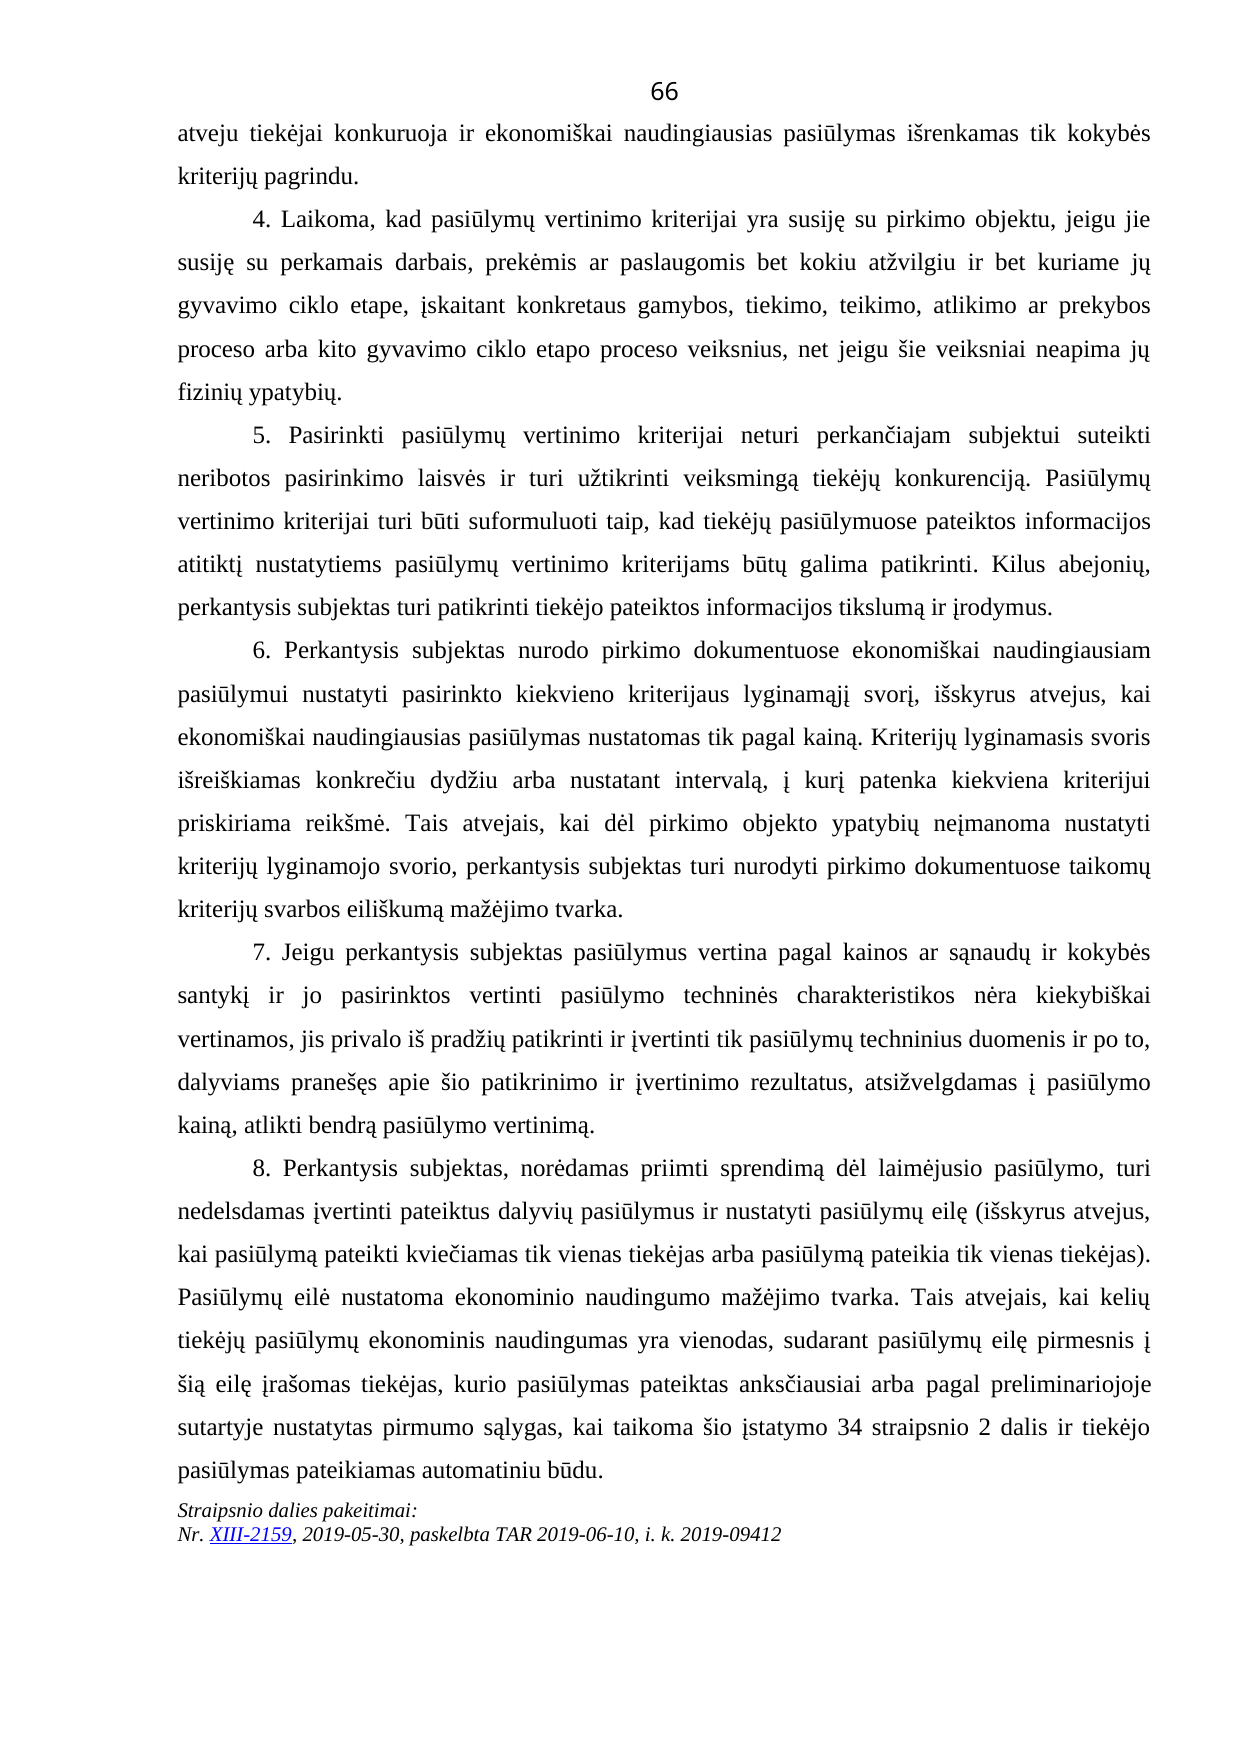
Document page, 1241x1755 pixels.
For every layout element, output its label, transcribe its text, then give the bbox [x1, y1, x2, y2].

text Nr. XIII-2159, 2019-05-30, paskelbta TAR 2019-06-10, i. k. 2019-09412 [177, 1522, 1152, 1546]
text 7. Jeigu perkantysis subjektas pasiūlymus vertina pagal kainos ar sąnaudų ir kokybės santykį ir jo pasirinktos vertinti pasiūlymo techninės charakteristikos nėra kiekybiškai vertinamos, jis privalo iš pradžių patikrinti ir įvertinti tik pasiūlymų techninius duomenis ir po to, dalyviams pranešęs apie šio patikrinimo ir įvertinimo rezultatus, atsižvelgdamas į pasiūlymo kainą, atlikti bendrą pasiūlymo vertinimą. [177, 937, 1152, 1139]
text 5. Pasirinkti pasiūlymų vertinimo kriterijai neturi perkančiajam subjektui suteikti neribotos pasirinkimo laisvės ir turi užtikrinti veiksmingą tiekėjų konkurenciją. Pasiūlymų vertinimo kriterijai turi būti suformuluoti taip, kad tiekėjų pasiūlymuose pateiktos informacijos atitiktį nustatytiems pasiūlymų vertinimo kriterijams būtų galima patikrinti. Kilus abejonių, perkantysis subjektas turi patikrinti tiekėjo pateiktos informacijos tikslumą ir įrodymus. [177, 420, 1152, 621]
text Straipsnio dalies pakeitimai: [177, 1498, 1152, 1522]
text atveju tiekėjai konkuruoja ir ekonomiškai naudingiausias pasiūlymas išrenkamas tik kokybės kriterijų pagrindu. [177, 118, 1152, 190]
text 4. Laikoma, kad pasiūlymų vertinimo kriterijai yra susiję su pirkimo objektu, jeigu jie susiję su perkamais darbais, prekėmis ar paslaugomis bet kokiu atžvilgiu ir bet kuriame jų gyvavimo ciklo etape, įskaitant konkretaus gamybos, tiekimo, teikimo, atlikimo ar prekybos proceso arba kito gyvavimo ciklo etapo proceso veiksnius, net jeigu šie veiksniai neapima jų fizinių ypatybių. [177, 204, 1152, 406]
text 6. Perkantysis subjektas nurodo pirkimo dokumentuose ekonomiškai naudingiausiam pasiūlymui nustatyti pasirinkto kiekvieno kriterijaus lyginamąjį svorį, išskyrus atvejus, kai ekonomiškai naudingiausias pasiūlymas nustatomas tik pagal kainą. Kriterijų lyginamasis svoris išreiškiamas konkrečiu dydžiu arba nustatant intervalą, į kurį patenka kiekviena kriterijui priskiriama reikšmė. Tais atvejais, kai dėl pirkimo objekto ypatybių neįmanoma nustatyti kriterijų lyginamojo svorio, perkantysis subjektas turi nurodyti pirkimo dokumentuose taikomų kriterijų svarbos eiliškumą mažėjimo tvarka. [177, 636, 1152, 923]
text 8. Perkantysis subjektas, norėdamas priimti sprendimą dėl laimėjusio pasiūlymo, turi nedelsdamas įvertinti pateiktus dalyvių pasiūlymus ir nustatyti pasiūlymų eilę (išskyrus atvejus, kai pasiūlymą pateikti kviečiamas tik vienas tiekėjas arba pasiūlymą pateikia tik vienas tiekėjas). Pasiūlymų eilė nustatoma ekonominio naudingumo mažėjimo tvarka. Tais atvejais, kai kelių tiekėjų pasiūlymų ekonominis naudingumas yra vienodas, sudarant pasiūlymų eilę pirmesnis į šią eilę įrašomas tiekėjas, kurio pasiūlymas pateiktas anksčiausiai arba pagal preliminariojoje sutartyje nustatytas pirmumo sąlygas, kai taikoma šio įstatymo 34 straipsnio 2 dalis ir tiekėjo pasiūlymas pateikiamas automatiniu būdu. [177, 1153, 1152, 1484]
